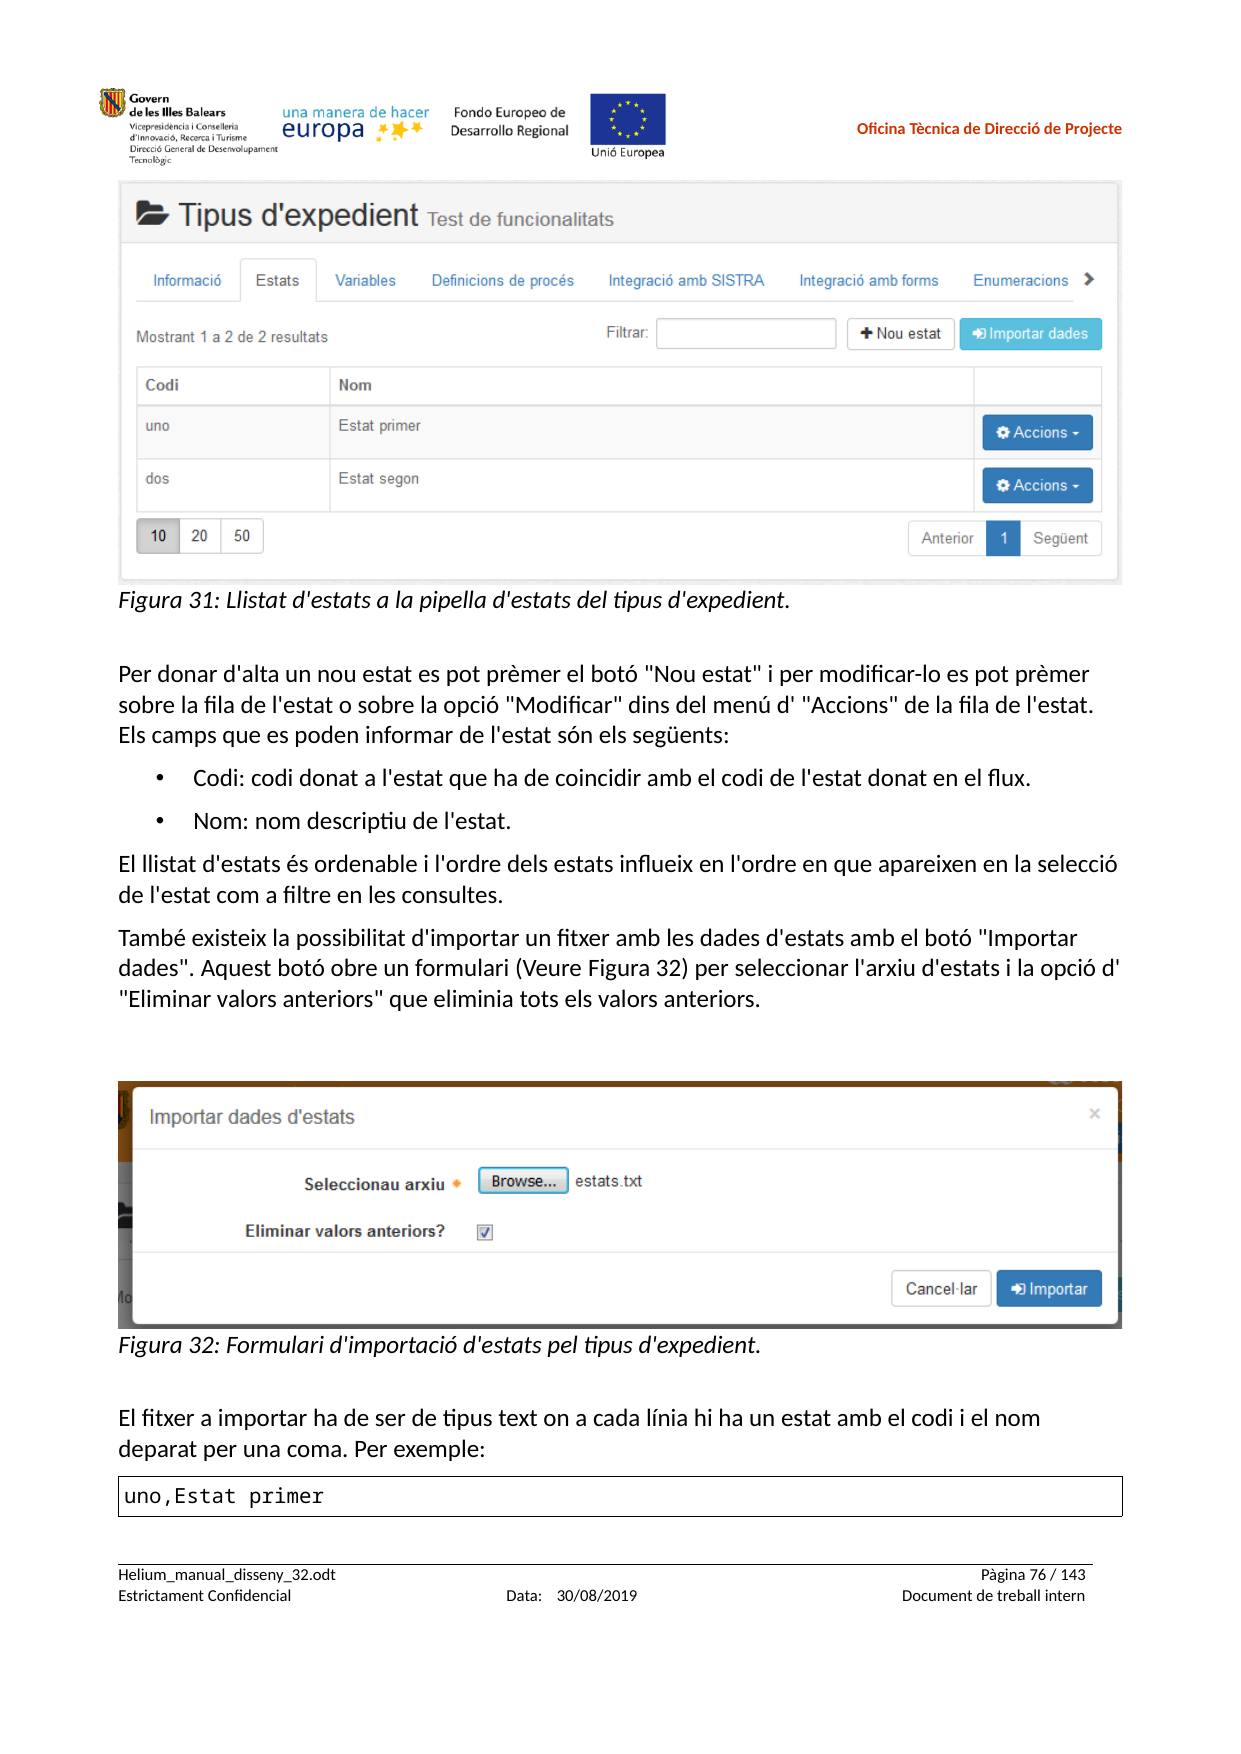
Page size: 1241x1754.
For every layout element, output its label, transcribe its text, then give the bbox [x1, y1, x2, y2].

text Figura 31: Llistat d'estats a la pipella d'estats del tipus d'expedient. [118, 585, 1122, 615]
list Nom: nom descriptiu de l'estat. [156, 805, 1122, 836]
table_header uno,Estat primer [119, 1477, 1122, 1516]
text El llistat d'estats és ordenable i l'ordre dels estats influeix en l'ordre en que apareixen en la selecció de l'estat com a filtre en les consultes. [118, 848, 1122, 909]
text Per donar d'alta un nou estat es pot prèmer el botó "Nou estat" i per modificar-lo es pot prèmer sobre la fila de l'estat o sobre la opció "Modificar" dins del menú d' "Accions" de la fila de l'estat. Els camps que es poden informar de l'estat són els següents: [118, 658, 1122, 750]
text També existeix la possibilitat d'importar un fitxer amb les dades d'estats amb el botó "Importar dades". Aquest botó obre un formulari (Veure Figura 32) per seleccionar l'arxiu d'estats i la opció d' "Eliminar valors anteriors" que eliminia tots els valors anteriors. [118, 922, 1122, 1013]
picture [118, 180, 1123, 585]
list Codi: codi donat a l'estat que ha de coincidir amb el codi de l'estat donat en el flux. [156, 762, 1122, 793]
picture [118, 1081, 1123, 1329]
text El fitxer a importar ha de ser de tipus text on a cada línia hi ha un estat amb el codi i el nom deparat per una coma. Per exemple: [118, 1402, 1122, 1463]
picture [99, 87, 668, 166]
text Figura 32: Formulari d'importació d'estats pel tipus d'expedient. [118, 1329, 1122, 1359]
